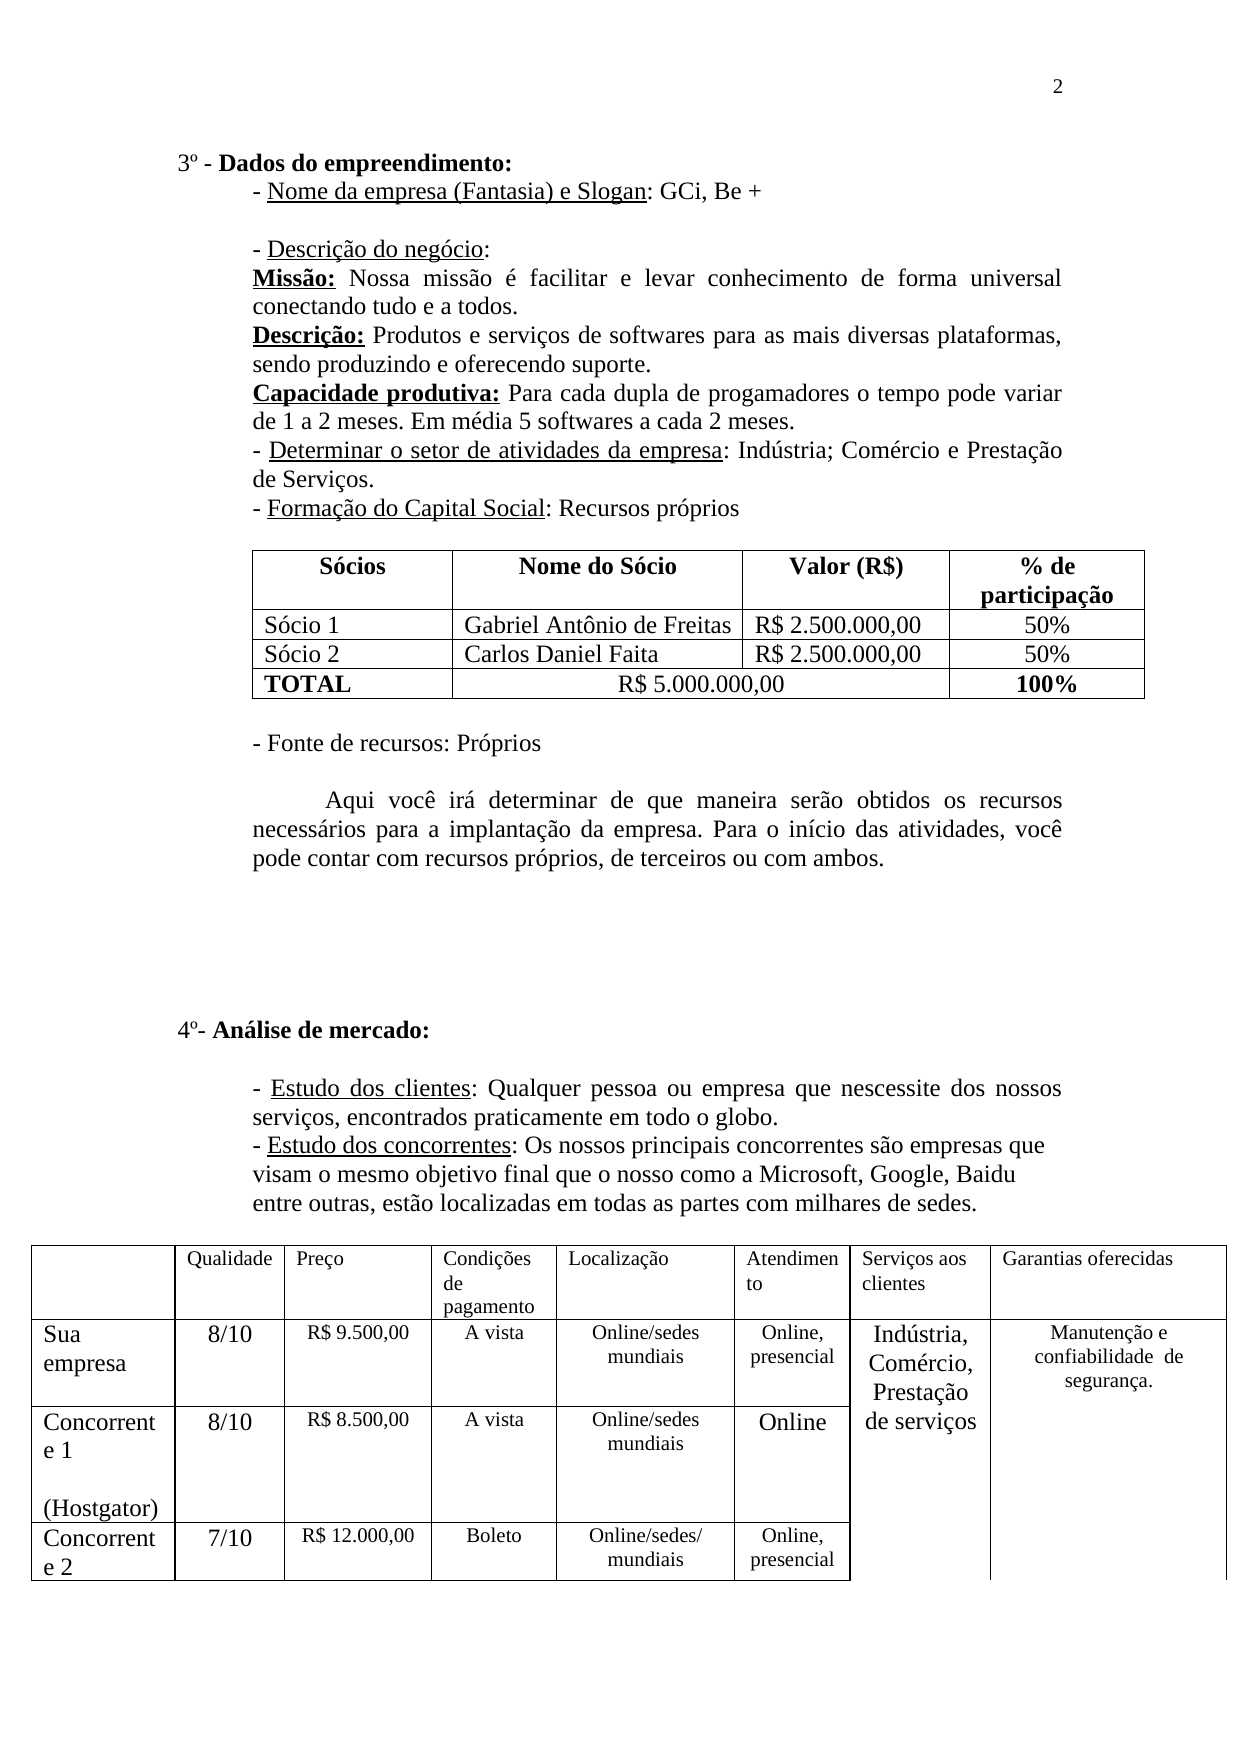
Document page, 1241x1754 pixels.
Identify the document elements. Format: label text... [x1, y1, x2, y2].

table_cell 7/10 [176, 1523, 284, 1580]
table_header Condições de pagamento [432, 1246, 556, 1318]
table_cell 50% [950, 610, 1144, 638]
table_cell R$ 12.000,00 [285, 1523, 431, 1580]
text 4º- Análise de mercado: [177, 1015, 1063, 1044]
table_cell 8/10 [176, 1320, 284, 1406]
table_cell Manutenção e confiabilidade de segurança. [991, 1320, 1226, 1580]
table_cell R$ 5.000.000,00 [453, 669, 949, 698]
table_cell A vista [432, 1407, 556, 1522]
table_cell Online [735, 1407, 849, 1522]
list - Estudo dos concorrentes: Os nossos principais concorrentes são empresas que visam o mesmo objetivo final que o nosso como a Microsoft, Google, Baidu entre outras, estão localizadas em todas as partes com milhares de sedes. [252, 1130, 1063, 1217]
table_header % de participação [950, 551, 1144, 609]
table_cell Online/sedes/mundiais [557, 1523, 734, 1580]
text Capacidade produtiva: Para cada dupla de progamadores o tempo pode variar de 1 a 2 meses. Em média 5 softwares a cada 2 meses. [252, 378, 1063, 435]
table_cell A vista [432, 1320, 556, 1406]
text - Determinar o setor de atividades da empresa: Indústria; Comércio e Prestação de Serviços. [252, 435, 1063, 493]
text Missão: Nossa missão é facilitar e levar conhecimento de forma universal conectando tudo e a todos. [252, 263, 1063, 320]
text Aqui você irá determinar de que maneira serão obtidos os recursos necessários para a implantação da empresa. Para o início das atividades, você pode contar com recursos próprios, de terceiros ou com ambos. [252, 785, 1063, 872]
table_cell Online/sedes mundiais [557, 1407, 734, 1522]
table_cell 50% [950, 640, 1144, 668]
table_header Qualidade [176, 1246, 284, 1318]
table_cell R$ 2.500.000,00 [743, 610, 949, 638]
table_header [32, 1246, 174, 1318]
table_header Valor (R$) [743, 551, 949, 609]
table_cell Online/sedes mundiais [557, 1320, 734, 1406]
table_cell Concorrente 2 [32, 1523, 174, 1580]
table_cell R$ 8.500,00 [285, 1407, 431, 1522]
table_cell 100% [950, 669, 1144, 698]
table_cell Online, presencial [735, 1523, 849, 1580]
table_header Garantias oferecidas [991, 1246, 1226, 1318]
text - Fonte de recursos: Próprios [252, 728, 1063, 757]
table_header Atendimento [735, 1246, 849, 1318]
text - Descrição do negócio: [252, 234, 1063, 263]
table_cell TOTAL [253, 669, 452, 698]
table_cell 8/10 [176, 1407, 284, 1522]
text 3º - Dados do empreendimento: [177, 148, 1063, 176]
table_header Nome do Sócio [453, 551, 742, 609]
table_cell Online, presencial [735, 1320, 849, 1406]
table_cell Boleto [432, 1523, 556, 1580]
table_header Localização [557, 1246, 734, 1318]
table_cell Indústria, Comércio, Prestação de serviços [851, 1320, 990, 1580]
table_cell Sócio 2 [253, 640, 452, 668]
table_cell Gabriel Antônio de Freitas [453, 610, 742, 638]
table_header Preço [285, 1246, 431, 1318]
table_cell Carlos Daniel Faita [453, 640, 742, 668]
text - Formação do Capital Social: Recursos próprios [252, 493, 1063, 521]
table_cell Sócio 1 [253, 610, 452, 638]
table_cell R$ 2.500.000,00 [743, 640, 949, 668]
table_cell R$ 9.500,00 [285, 1320, 431, 1406]
text - Estudo dos clientes: Qualquer pessoa ou empresa que nescessite dos nossos serviços, encontrados praticamente em todo o globo. [252, 1073, 1063, 1130]
text Descrição: Produtos e serviços de softwares para as mais diversas plataformas, sendo produzindo e oferecendo suporte. [252, 320, 1063, 378]
text - Nome da empresa (Fantasia) e Slogan: GCi, Be + [252, 176, 1063, 205]
table_cell Concorrente 1 (Hostgator) [32, 1407, 174, 1522]
table_header Serviços aos clientes [851, 1246, 990, 1318]
table_header Sócios [253, 551, 452, 609]
table_cell Sua empresa [32, 1320, 174, 1406]
